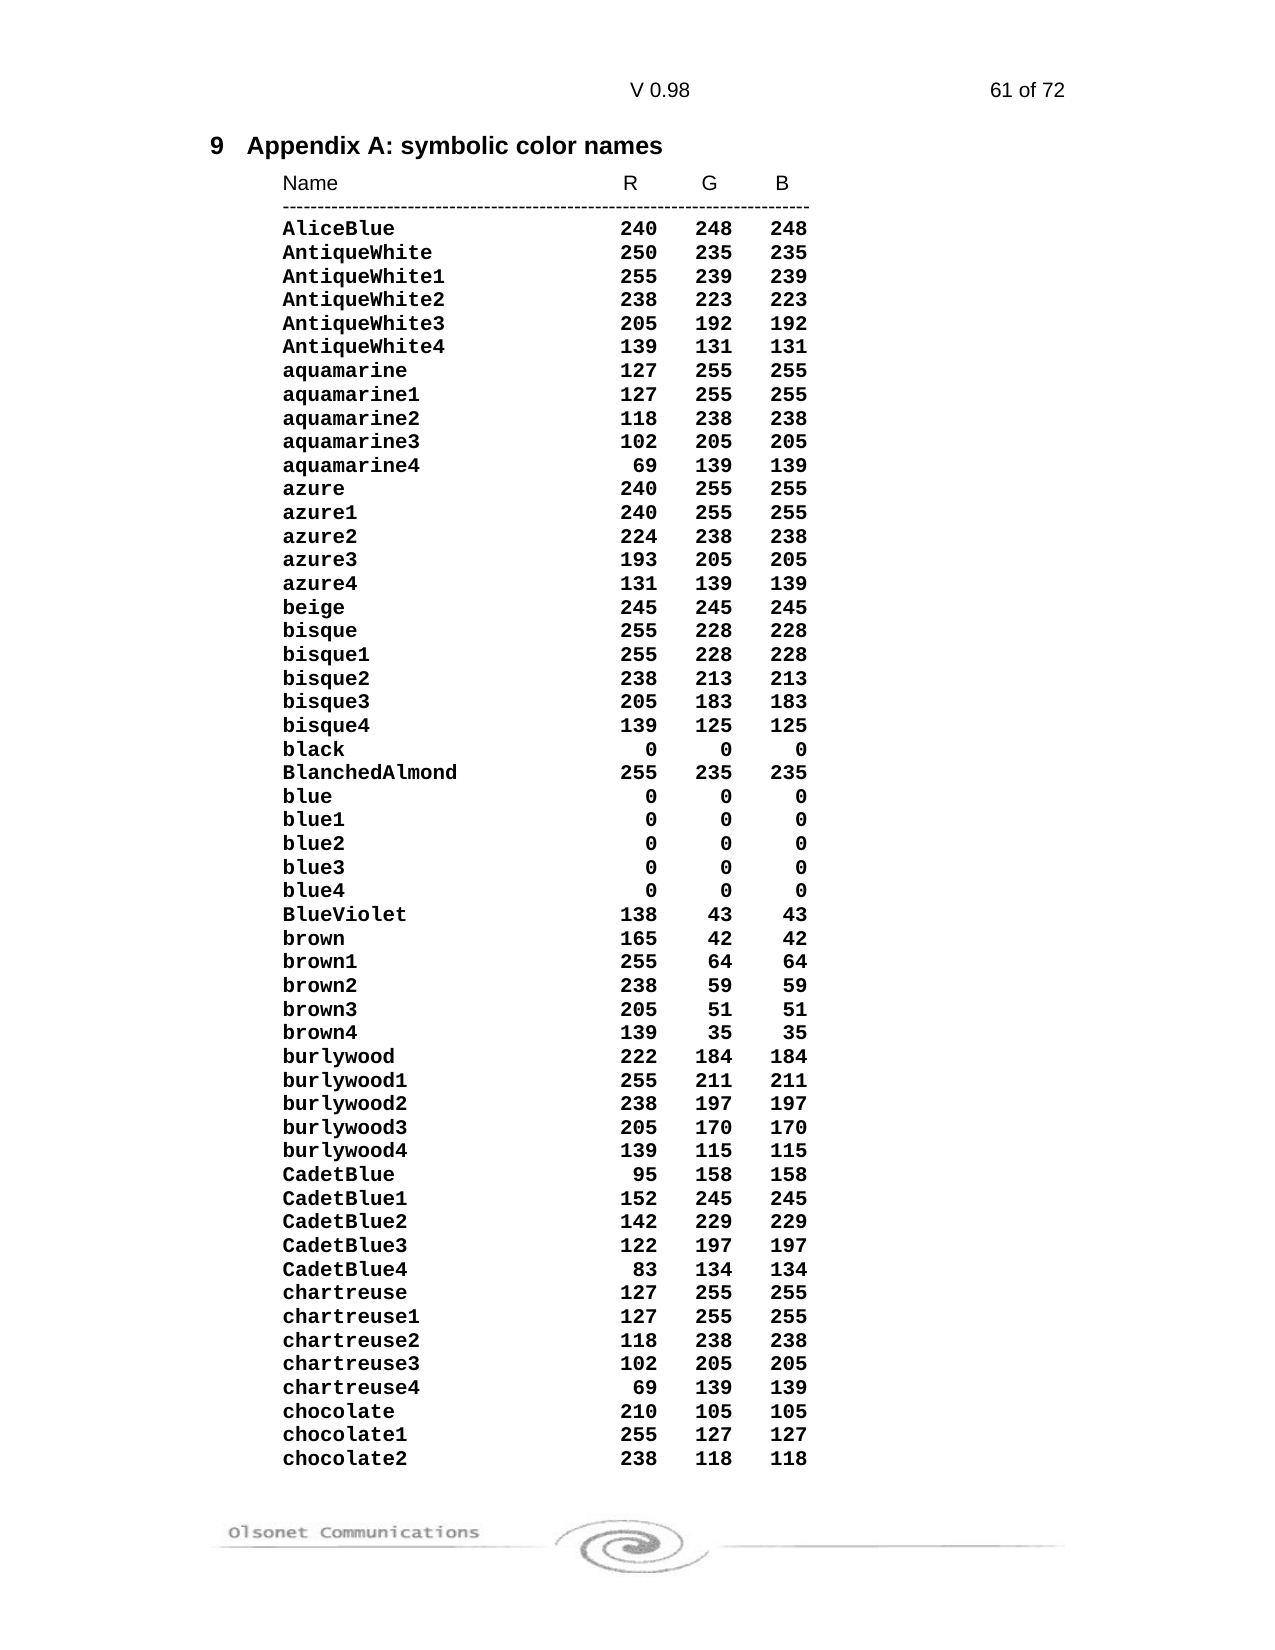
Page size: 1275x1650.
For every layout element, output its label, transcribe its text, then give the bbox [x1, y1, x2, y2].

text blue1 0 0 0 [282, 809, 1065, 833]
text blue2 0 0 0 [282, 833, 1065, 857]
text CadetBlue2 142 229 229 [282, 1211, 1065, 1235]
text CadetBlue4 83 134 134 [282, 1259, 1065, 1282]
text azure1 240 255 255 [282, 502, 1065, 526]
text chartreuse3 102 205 205 [282, 1353, 1065, 1377]
text brown3 205 51 51 [282, 999, 1065, 1022]
text ---------------------------------------------------------------------------- [282, 195, 1065, 218]
picture [210, 1504, 1065, 1596]
text brown 165 42 42 [282, 928, 1065, 951]
text bisque4 139 125 125 [282, 715, 1065, 738]
text AntiqueWhite3 205 192 192 [282, 313, 1065, 337]
text AntiqueWhite1 255 239 239 [282, 266, 1065, 289]
text burlywood2 238 197 197 [282, 1093, 1065, 1117]
text burlywood4 139 115 115 [282, 1141, 1065, 1164]
text chocolate1 255 127 127 [282, 1424, 1065, 1448]
text bisque2 238 213 213 [282, 668, 1065, 691]
text CadetBlue3 122 197 197 [282, 1235, 1065, 1259]
text chartreuse4 69 139 139 [282, 1377, 1065, 1401]
text CadetBlue1 152 245 245 [282, 1188, 1065, 1211]
text AntiqueWhite 250 235 235 [282, 242, 1065, 266]
text bisque 255 228 228 [282, 620, 1065, 644]
text blue3 0 0 0 [282, 857, 1065, 880]
text BlanchedAlmond 255 235 235 [282, 762, 1065, 786]
text chartreuse1 127 255 255 [282, 1306, 1065, 1330]
text Name R G B [282, 172, 1065, 195]
text brown2 238 59 59 [282, 975, 1065, 999]
text burlywood3 205 170 170 [282, 1117, 1065, 1141]
text azure2 224 238 238 [282, 526, 1065, 549]
text bisque3 205 183 183 [282, 691, 1065, 715]
text AntiqueWhite2 238 223 223 [282, 289, 1065, 313]
text AliceBlue 240 248 248 [282, 218, 1065, 242]
text aquamarine4 69 139 139 [282, 455, 1065, 478]
text blue 0 0 0 [282, 786, 1065, 809]
text azure 240 255 255 [282, 478, 1065, 502]
text chartreuse2 118 238 238 [282, 1330, 1065, 1353]
text BlueViolet 138 43 43 [282, 904, 1065, 928]
text burlywood1 255 211 211 [282, 1069, 1065, 1093]
text black 0 0 0 [282, 738, 1065, 762]
text aquamarine3 102 205 205 [282, 431, 1065, 455]
text burlywood 222 184 184 [282, 1046, 1065, 1069]
text aquamarine2 118 238 238 [282, 407, 1065, 431]
text brown1 255 64 64 [282, 951, 1065, 975]
text bisque1 255 228 228 [282, 644, 1065, 668]
text beige 245 245 245 [282, 597, 1065, 620]
text AntiqueWhite4 139 131 131 [282, 337, 1065, 360]
text aquamarine 127 255 255 [282, 360, 1065, 384]
text CadetBlue 95 158 158 [282, 1164, 1065, 1188]
text brown4 139 35 35 [282, 1022, 1065, 1046]
text blue4 0 0 0 [282, 880, 1065, 904]
subtitle Appendix A: symbolic color names [210, 132, 1065, 160]
text azure4 131 139 139 [282, 573, 1065, 597]
text aquamarine1 127 255 255 [282, 384, 1065, 407]
text chocolate2 238 118 118 [282, 1448, 1065, 1472]
text chartreuse 127 255 255 [282, 1282, 1065, 1306]
text azure3 193 205 205 [282, 549, 1065, 573]
text chocolate 210 105 105 [282, 1401, 1065, 1424]
